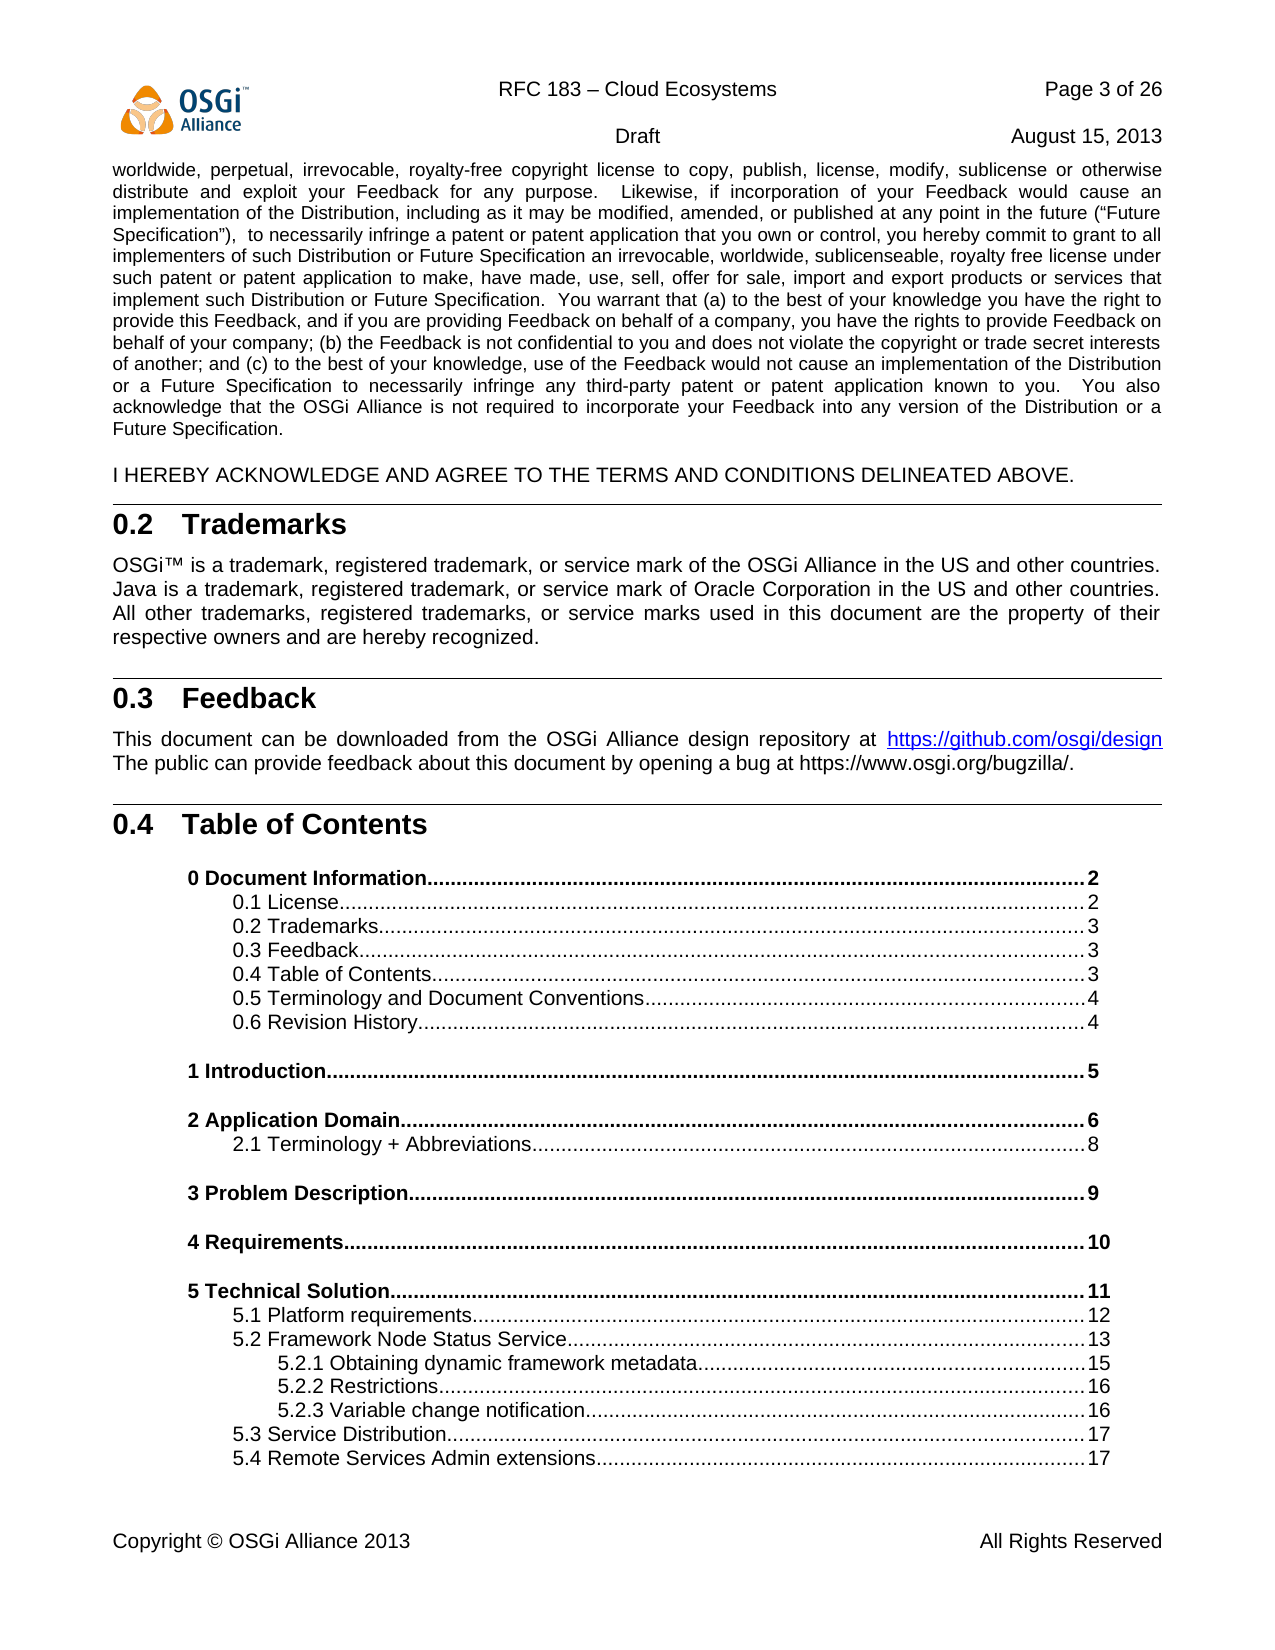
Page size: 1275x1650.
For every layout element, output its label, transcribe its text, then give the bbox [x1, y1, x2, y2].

picture [113, 78, 257, 142]
text 0.6 Revision History 4 [232, 1010, 1162, 1034]
text worldwide, perpetual, irrevocable, royalty-free copyright license to copy, publish, license, modify, sublicense or otherwise distribute and exploit your Feedback for any purpose. Likewise, if incorporation of your Feedback would cause an implementation of the Distribution, including as it may be modified, amended, or published at any point in the future (“Future Specification”), to necessarily infringe a patent or patent application that you own or control, you hereby commit to grant to all implementers of such Distribution or Future Specification an irrevocable, worldwide, sublicenseable, royalty free license under such patent or patent application to make, have made, use, sell, offer for sale, import and export products or services that implement such Distribution or Future Specification. You warrant that (a) to the best of your knowledge you have the right to provide this Feedback, and if you are providing Feedback on behalf of a company, you have the rights to provide Feedback on behalf of your company; (b) the Feedback is not confidential to you and does not violate the copyright or trade secret interests of another; and (c) to the best of your knowledge, use of the Feedback would not cause an implementation of the Distribution or a Future Specification to necessarily infringe any third-party patent or patent application known to you. You also acknowledge that the OSGi Alliance is not required to incorporate your Feedback into any version of the Distribution or a Future Specification. [112, 159, 1162, 439]
text I HEREBY ACKNOWLEDGE AND AGREE TO THE TERMS AND CONDITIONS DELINEATED ABOVE. [112, 463, 1162, 487]
text 1 Introduction 5 [187, 1059, 1162, 1083]
text 5.4 Remote Services Admin extensions 17 [232, 1446, 1162, 1470]
text 3 Problem Description 9 [187, 1181, 1162, 1204]
text OSGi™ is a trademark, registered trademark, or service mark of the OSGi Alliance in the US and other countries. Java is a trademark, registered trademark, or service mark of Oracle Corporation in the US and other countries. All other trademarks, registered trademarks, or service marks used in this document are the property of their respective owners and are hereby recognized. [112, 553, 1162, 649]
text 0.5 Terminology and Document Conventions 4 [232, 986, 1162, 1010]
text 0.3 Feedback 3 [232, 938, 1162, 962]
text 5 Technical Solution 11 [187, 1278, 1162, 1302]
subtitle Feedback [112, 679, 1162, 715]
text 5.2.3 Variable change notification 16 [277, 1398, 1162, 1422]
text 5.2.1 Obtaining dynamic framework metadata 15 [277, 1350, 1162, 1374]
text 4 Requirements 10 [187, 1229, 1162, 1253]
text 0.2 Trademarks 3 [232, 914, 1162, 938]
text 0.4 Table of Contents 3 [232, 962, 1162, 986]
text 0.1 License 2 [232, 890, 1162, 914]
text 2 Application Domain 6 [187, 1108, 1162, 1132]
text 2.1 Terminology + Abbreviations 8 [232, 1132, 1162, 1156]
text 5.3 Service Distribution 17 [232, 1422, 1162, 1446]
text 5.2 Framework Node Status Service 13 [232, 1326, 1162, 1350]
subtitle Trademarks [112, 505, 1162, 541]
text 0 Document Information 2 [187, 866, 1162, 890]
text This document can be downloaded from the OSGi Alliance design repository at https://github.com/osgi/design The public can provide feedback about this document by opening a bug at https://www.osgi.org/bugzilla/. [112, 727, 1162, 775]
subtitle Table of Contents [112, 805, 1162, 841]
text 5.1 Platform requirements 12 [232, 1302, 1162, 1326]
text 5.2.2 Restrictions 16 [277, 1374, 1162, 1398]
